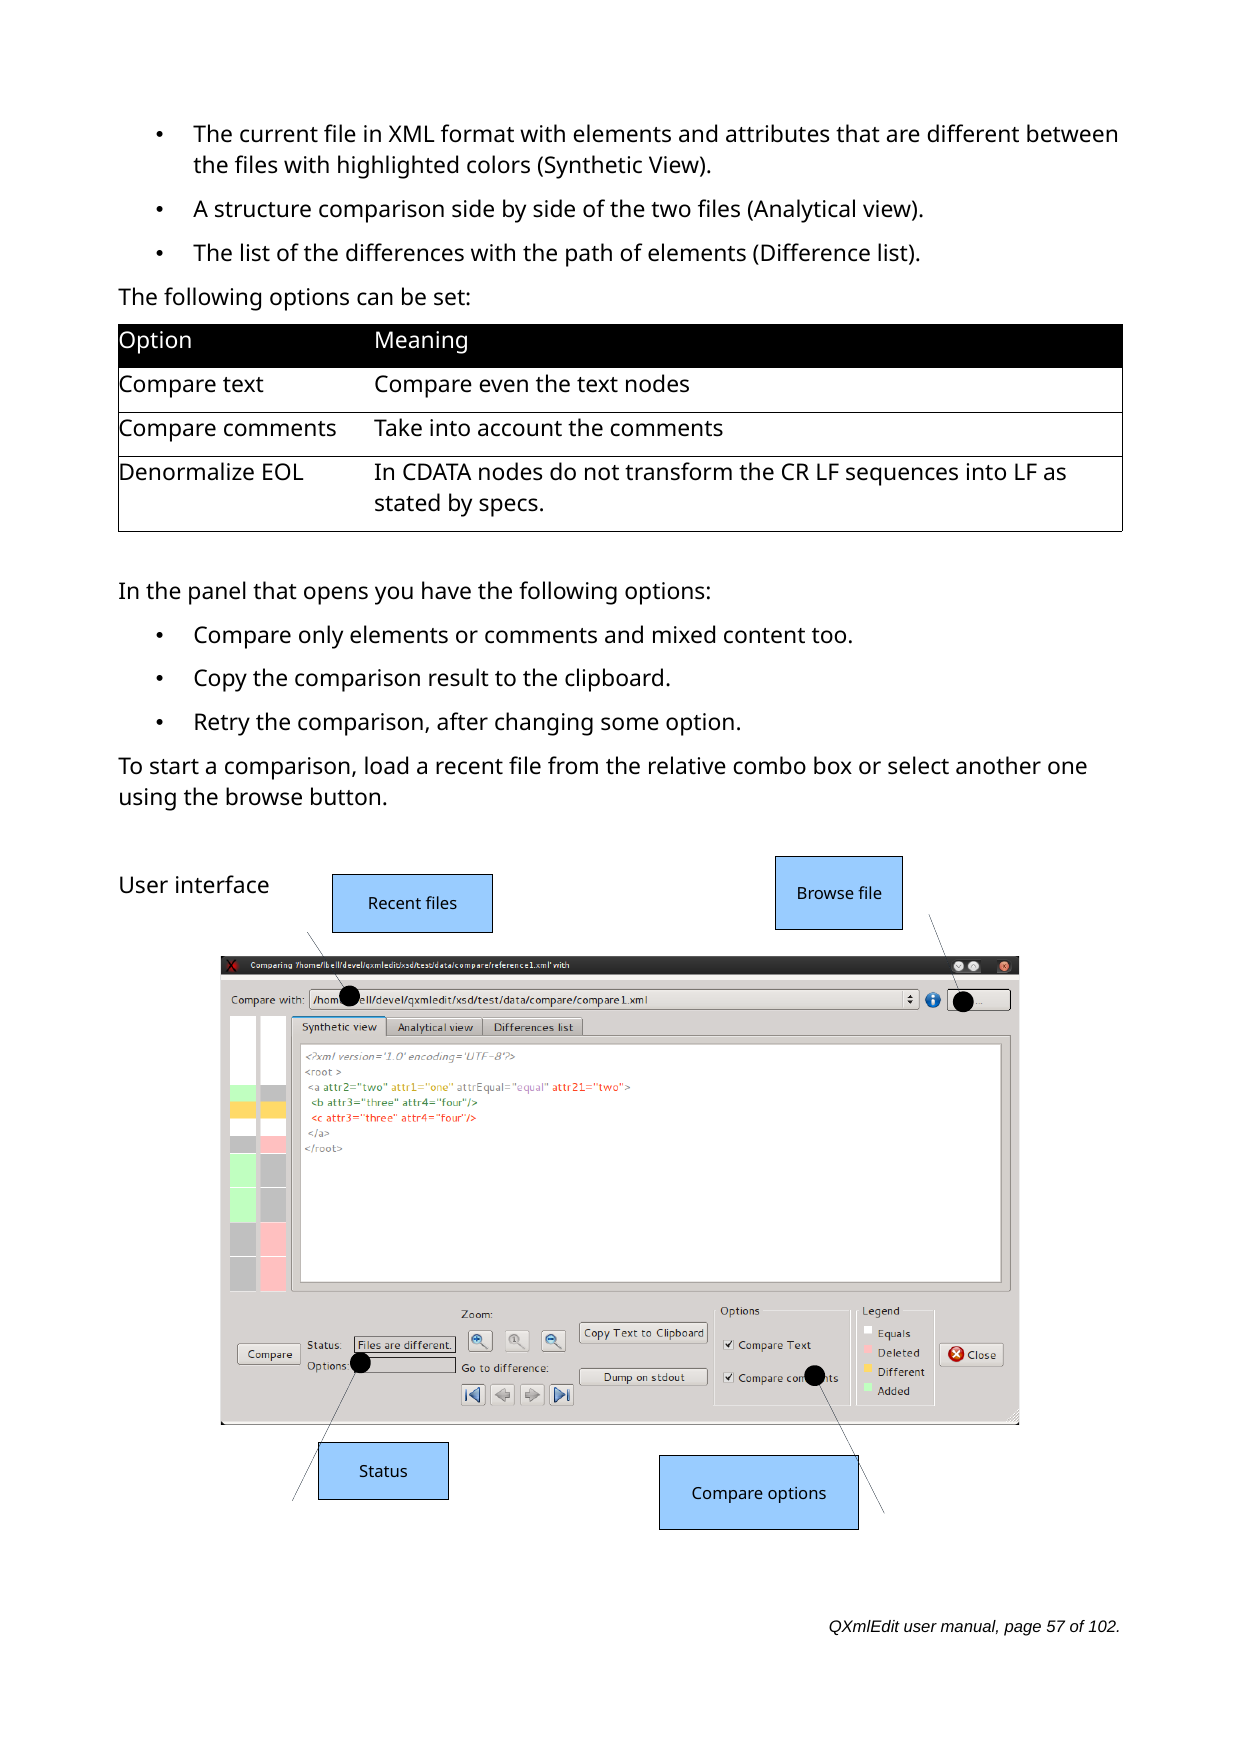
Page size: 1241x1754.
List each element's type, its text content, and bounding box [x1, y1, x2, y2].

list Copy the comparison result to the clipboard. [156, 662, 1122, 693]
text In the panel that opens you have the following options: [118, 575, 1122, 606]
table_header Option [119, 325, 374, 368]
text User interface [118, 868, 775, 900]
list Retry the comparison, after changing some option. [156, 706, 1122, 737]
table_cell In CDATA nodes do not transform the CR LF sequences into LF as stated by specs. [374, 457, 1122, 531]
picture [220, 956, 1020, 1425]
text To start a comparison, load a recent file from the relative combo box or select another one using the browse button. [118, 750, 1122, 812]
table_cell Compare even the text nodes [374, 368, 1122, 412]
table_cell Compare comments [119, 413, 374, 456]
list Compare only elements or comments and mixed content too. [156, 618, 1122, 650]
list A structure comparison side by side of the two files (Analytical view). [156, 193, 1122, 224]
table_cell Take into account the comments [374, 413, 1122, 456]
list The current file in XML format with elements and attributes that are different between the files with highlighted colors (Synthetic View). [156, 118, 1122, 181]
table_header Meaning [374, 325, 1122, 368]
list The list of the differences with the path of elements (Difference list). [156, 237, 1122, 268]
text [903, 868, 1122, 900]
table_cell Compare text [119, 368, 374, 412]
text The following options can be set: [118, 281, 1122, 312]
table_cell Denormalize EOL [119, 457, 374, 531]
